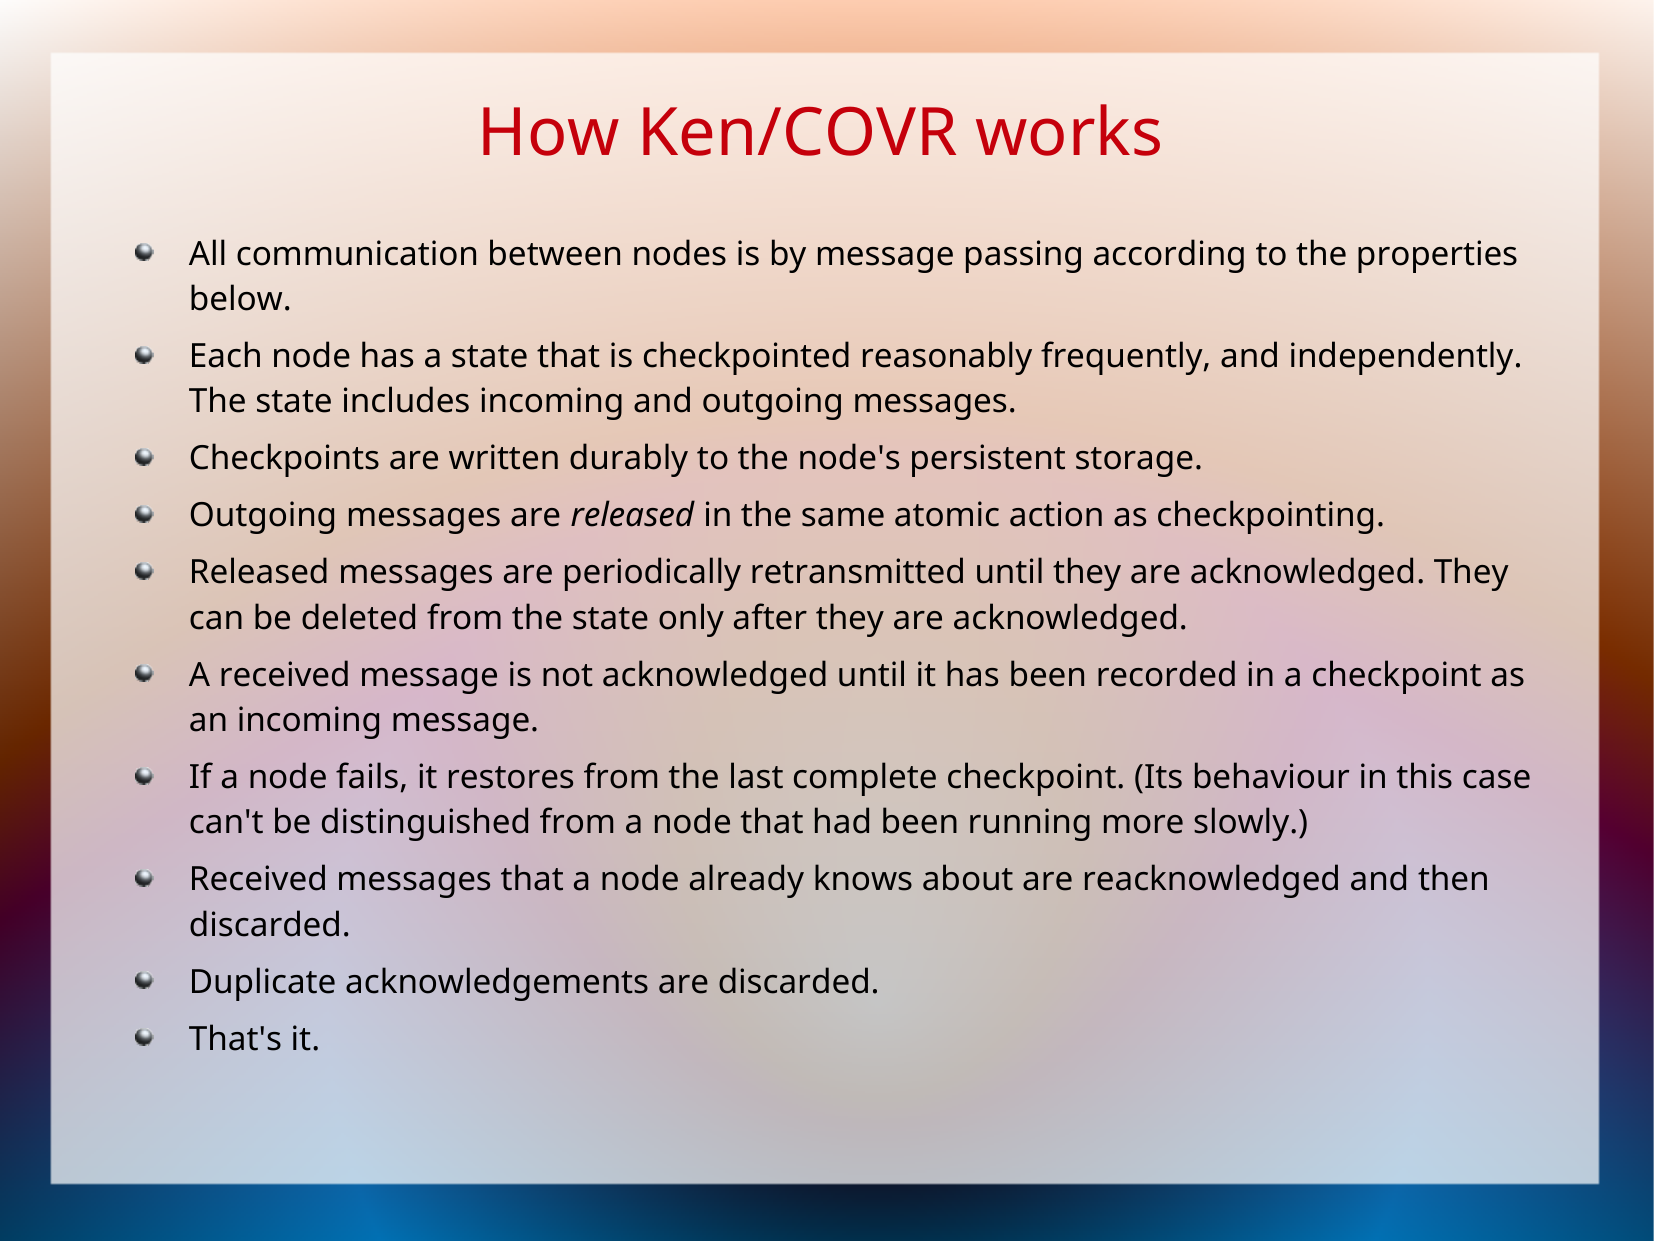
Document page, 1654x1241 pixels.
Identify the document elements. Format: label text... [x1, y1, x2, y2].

list All communication between nodes is by message passing according to the properties below. Each node has a state that is checkpointed reasonably frequently, and independently. The state includes incoming and outgoing messages. Checkpoints are written durably to the node's persistent storage. Outgoing messages are released in the same atomic action as checkpointing. Released messages are periodically retransmitted until they are acknowledged. They can be deleted from the state only after they are acknowledged. A received message is not acknowledged until it has been recorded in a checkpoint as an incoming message. If a node fails, it restores from the last complete checkpoint. (Its behaviour in this case can't be distinguished from a node that had been running more slowly.) Received messages that a node already knows about are reacknowledged and then discarded. Duplicate acknowledgements are discarded. That's it. [118, 229, 1565, 1034]
picture [0, 0, 1654, 1241]
title How Ken/COVR works [76, 59, 1565, 200]
